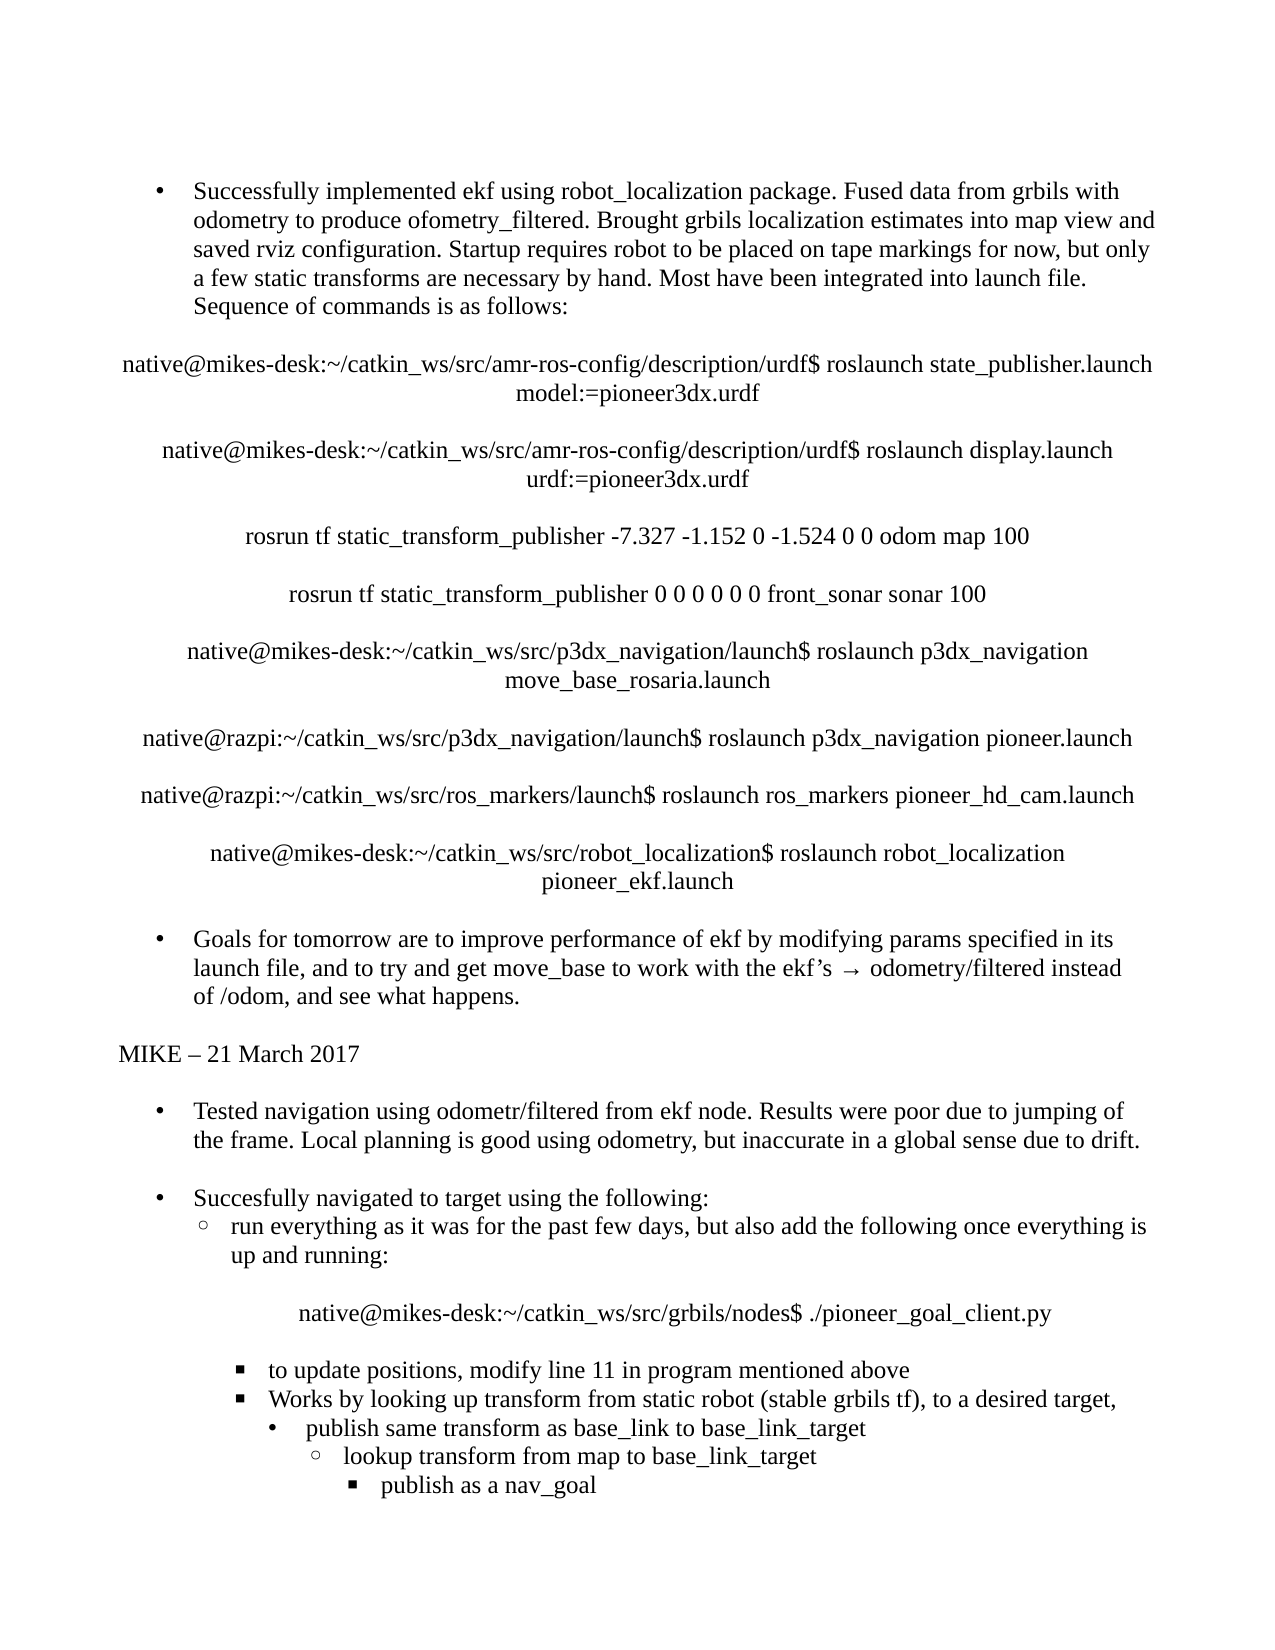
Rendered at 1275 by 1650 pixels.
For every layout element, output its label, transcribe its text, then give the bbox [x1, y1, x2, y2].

list Works by looking up transform from static robot (stable grbils tf), to a desired target, [231, 1384, 1157, 1413]
list publish same transform as base_link to base_link_target [268, 1413, 1157, 1441]
list Succesfully navigated to target using the following: [156, 1183, 1157, 1211]
list to update positions, modify line 11 in program mentioned above [231, 1355, 1157, 1384]
text rosrun tf static_transform_publisher -7.327 -1.152 0 -1.524 0 0 odom map 100 [118, 521, 1157, 550]
text native@razpi:~/catkin_ws/src/ros_markers/launch$ roslaunch ros_markers pioneer_hd_cam.launch [118, 780, 1157, 809]
text native@mikes-desk:~/catkin_ws/src/p3dx_navigation/launch$ roslaunch p3dx_navigation move_base_rosaria.launch [118, 636, 1157, 694]
text native@mikes-desk:~/catkin_ws/src/amr-ros-config/description/urdf$ roslaunch state_publisher.launch model:=pioneer3dx.urdf [118, 349, 1157, 406]
list Goals for tomorrow are to improve performance of ekf by modifying params specified in its launch file, and to try and get move_base to work with the ekf’s → odometry/filtered instead of /odom, and see what happens. [156, 924, 1157, 1010]
list Tested navigation using odometr/filtered from ekf node. Results were poor due to jumping of the frame. Local planning is good using odometry, but inaccurate in a global sense due to drift. [156, 1096, 1157, 1154]
text native@mikes-desk:~/catkin_ws/src/amr-ros-config/description/urdf$ roslaunch display.launch urdf:=pioneer3dx.urdf [118, 435, 1157, 493]
text native@mikes-desk:~/catkin_ws/src/robot_localization$ roslaunch robot_localization pioneer_ekf.launch [118, 838, 1157, 895]
list publish as a nav_goal [343, 1470, 1157, 1499]
list run everything as it was for the past few days, but also add the following once everything is up and running: [193, 1211, 1157, 1269]
text MIKE – 21 March 2017 [118, 1039, 1157, 1068]
list Successfully implemented ekf using robot_localization package. Fused data from grbils with odometry to produce ofometry_filtered. Brought grbils localization estimates into map view and saved rviz configuration. Startup requires robot to be placed on tape markings for now, but only a few static transforms are necessary by hand. Most have been integrated into launch file. Sequence of commands is as follows: [156, 176, 1157, 320]
list lookup transform from map to base_link_target [306, 1441, 1157, 1470]
list native@mikes-desk:~/catkin_ws/src/grbils/nodes$ ./pioneer_goal_client.py [156, 1298, 1157, 1326]
text rosrun tf static_transform_publisher 0 0 0 0 0 0 front_sonar sonar 100 [118, 579, 1157, 608]
text native@razpi:~/catkin_ws/src/p3dx_navigation/launch$ roslaunch p3dx_navigation pioneer.launch [118, 723, 1157, 751]
